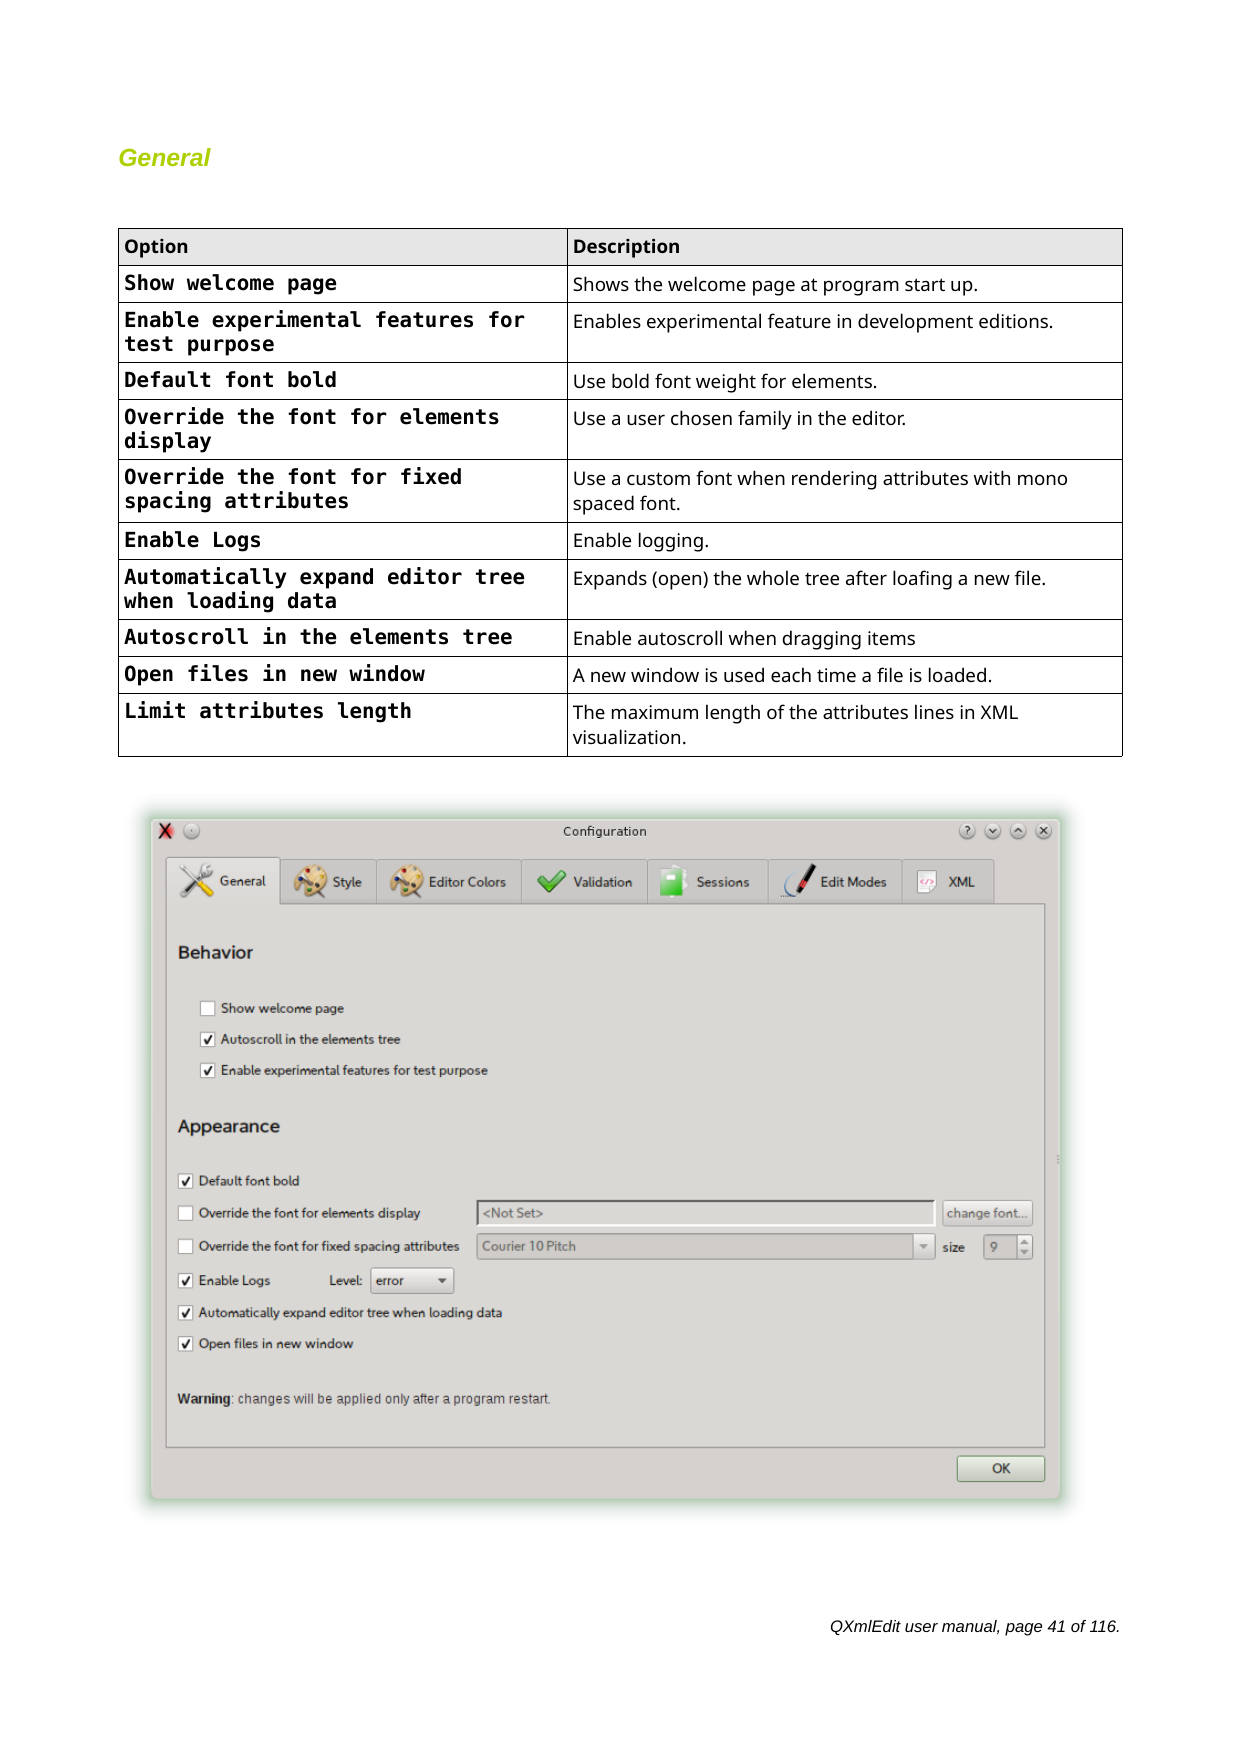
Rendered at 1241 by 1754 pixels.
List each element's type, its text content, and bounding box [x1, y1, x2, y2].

subtitle General [118, 143, 1122, 172]
table_cell Limit attributes length [119, 694, 567, 756]
picture [107, 776, 1104, 1543]
table_cell Enable autoscroll when dragging items [568, 620, 1122, 656]
table_cell Open files in new window [119, 657, 567, 693]
table_cell Use a user chosen family in the editor. [568, 400, 1122, 459]
table_header Option [119, 229, 567, 265]
table_cell Automatically expand editor tree when loading data [119, 560, 567, 619]
table_cell Enable Logs [119, 523, 567, 559]
table_cell Expands (open) the whole tree after loafing a new file. [568, 560, 1122, 619]
table_cell Override the font for elements display [119, 400, 567, 459]
table_cell Override the font for fixed spacing attributes [119, 460, 567, 522]
table_cell Shows the welcome page at program start up. [568, 266, 1122, 302]
table_cell Enable experimental features for test purpose [119, 303, 567, 362]
table_cell The maximum length of the attributes lines in XML visualization. [568, 694, 1122, 756]
table_cell Enable logging. [568, 523, 1122, 559]
table_cell Show welcome page [119, 266, 567, 302]
table_cell Autoscroll in the elements tree [119, 620, 567, 656]
table_cell A new window is used each time a file is loaded. [568, 657, 1122, 693]
table_cell Enables experimental feature in development editions. [568, 303, 1122, 362]
table_cell Default font bold [119, 363, 567, 399]
table_cell Use bold font weight for elements. [568, 363, 1122, 399]
table_cell Use a custom font when rendering attributes with mono spaced font. [568, 460, 1122, 522]
table_header Description [568, 229, 1122, 265]
